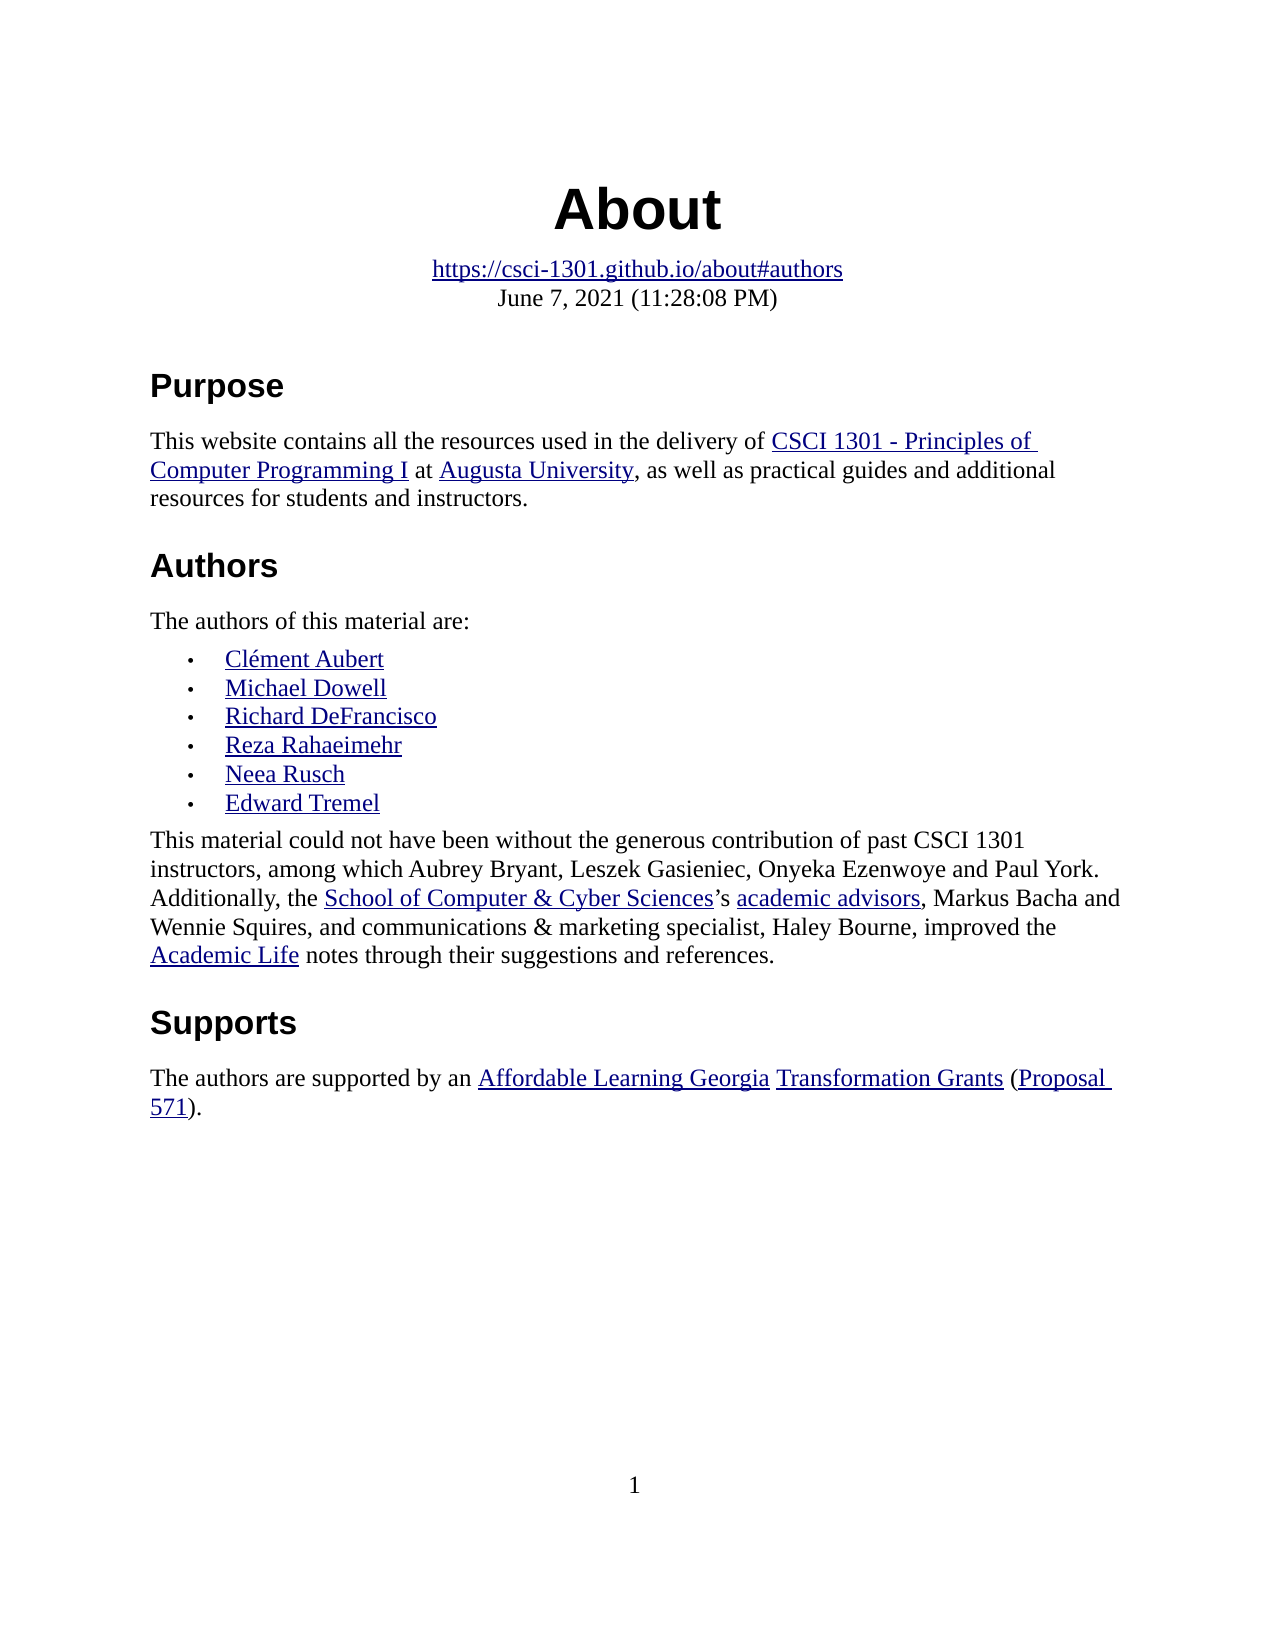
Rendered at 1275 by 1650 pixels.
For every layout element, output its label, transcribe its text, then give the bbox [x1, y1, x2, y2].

text This website contains all the resources used in the delivery of CSCI 1301 - Principles of Computer Programming I at Augusta University, as well as practical guides and additional resources for students and instructors. [150, 426, 1125, 512]
text This material could not have been without the generous contribution of past CSCI 1301 instructors, among which Aubrey Bryant, Leszek Gasieniec, Onyeka Ezenwoye and Paul York. Additionally, the School of Computer & Cyber Sciences’s academic advisors, Markus Bacha and Wennie Squires, and communications & marketing specialist, Haley Bourne, improved the Academic Life notes through their suggestions and references. [150, 825, 1125, 969]
subtitle Purpose [150, 366, 1125, 404]
list Reza Rahaeimehr [187, 730, 1125, 759]
text The authors of this material are: [150, 606, 1125, 635]
list Richard DeFrancisco [187, 701, 1125, 730]
subtitle Authors [150, 546, 1125, 585]
list Neea Rusch [187, 759, 1125, 788]
text June 7, 2021 (11:28:08 PM) [150, 283, 1125, 312]
text The authors are supported by an Affordable Learning Georgia Transformation Grants (Proposal 571). [150, 1063, 1125, 1121]
text https://csci-1301.github.io/about#authors [150, 254, 1125, 283]
list Edward Tremel [187, 788, 1125, 816]
list Michael Dowell [187, 673, 1125, 701]
list Clément Aubert [187, 644, 1125, 673]
subtitle Supports [150, 1003, 1125, 1042]
title About [150, 175, 1125, 242]
